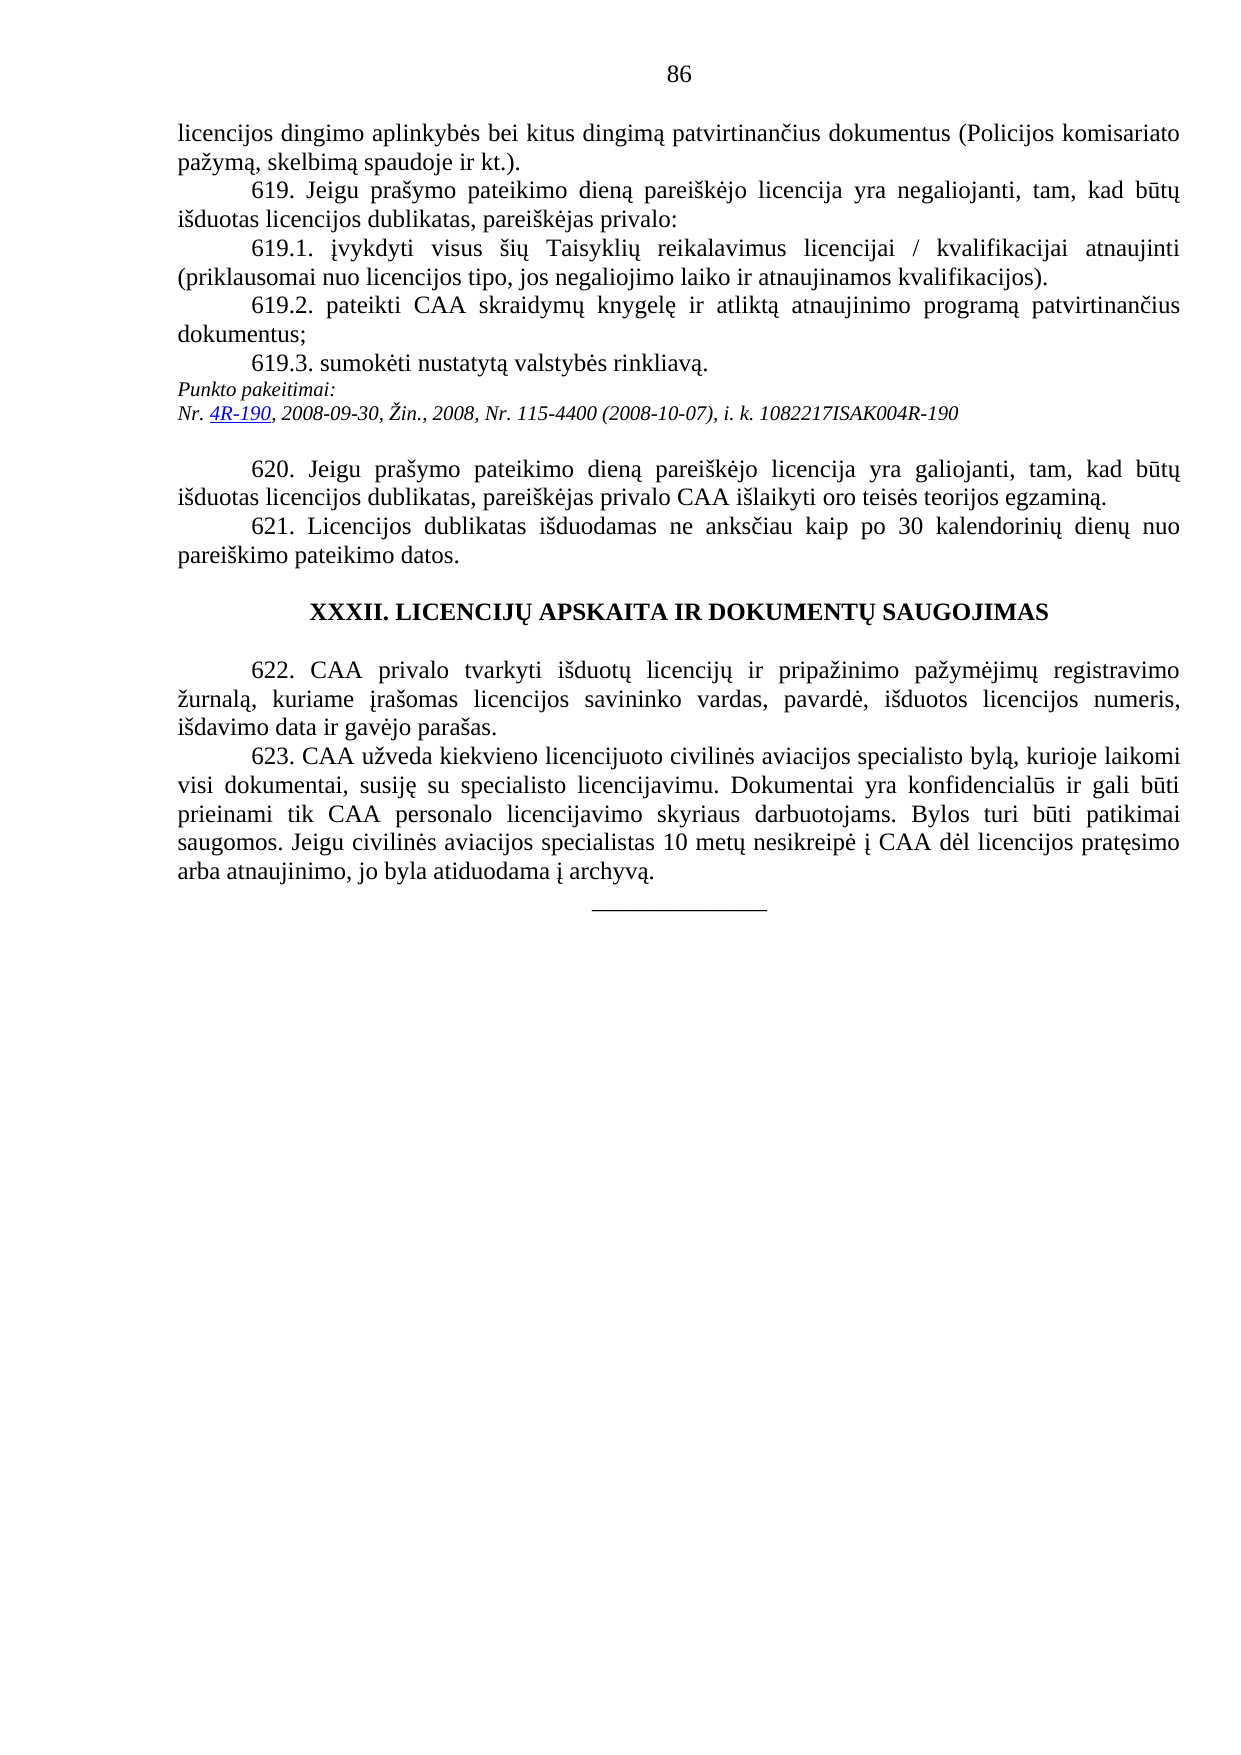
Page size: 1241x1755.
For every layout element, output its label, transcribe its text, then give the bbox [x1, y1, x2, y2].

text 619.2. pateikti CAA skraidymų knygelę ir atliktą atnaujinimo programą patvirtinančius dokumentus; [177, 291, 1181, 348]
text 620. Jeigu prašymo pateikimo dieną pareiškėjo licencija yra galiojanti, tam, kad būtų išduotas licencijos dublikatas, pareiškėjas privalo CAA išlaikyti oro teisės teorijos egzaminą. [177, 454, 1181, 511]
text XXXII. LICENCIJŲ APSKAITA IR DOKUMENTŲ SAUGOJIMAS [177, 597, 1181, 626]
text Punkto pakeitimai: [177, 377, 1181, 401]
text 623. CAA užveda kiekvieno licencijuoto civilinės aviacijos specialisto bylą, kurioje laikomi visi dokumentai, susiję su specialisto licencijavimu. Dokumentai yra konfidencialūs ir gali būti prieinami tik CAA personalo licencijavimo skyriaus darbuotojams. Bylos turi būti patikimai saugomos. Jeigu civilinės aviacijos specialistas 10 metų nesikreipė į CAA dėl licencijos pratęsimo arba atnaujinimo, jo byla atiduodama į archyvą. [177, 741, 1181, 885]
text Nr. 4R-190, 2008-09-30, Žin., 2008, Nr. 115-4400 (2008-10-07), i. k. 1082217ISAK004R-190 [177, 401, 1181, 425]
text 622. CAA privalo tvarkyti išduotų licencijų ir pripažinimo pažymėjimų registravimo žurnalą, kuriame įrašomas licencijos savininko vardas, pavardė, išduotos licencijos numeris, išdavimo data ir gavėjo parašas. [177, 655, 1181, 741]
text ______________ [177, 885, 1181, 914]
text 619. Jeigu prašymo pateikimo dieną pareiškėjo licencija yra negaliojanti, tam, kad būtų išduotas licencijos dublikatas, pareiškėjas privalo: [177, 176, 1181, 233]
text licencijos dingimo aplinkybės bei kitus dingimą patvirtinančius dokumentus (Policijos komisariato pažymą, skelbimą spaudoje ir kt.). [177, 118, 1181, 176]
text 621. Licencijos dublikatas išduodamas ne anksčiau kaip po 30 kalendorinių dienų nuo pareiškimo pateikimo datos. [177, 511, 1181, 569]
text 619.3. sumokėti nustatytą valstybės rinkliavą. [177, 348, 1181, 377]
text 619.1. įvykdyti visus šių Taisyklių reikalavimus licencijai / kvalifikacijai atnaujinti (priklausomai nuo licencijos tipo, jos negaliojimo laiko ir atnaujinamos kvalifikacijos). [177, 233, 1181, 291]
